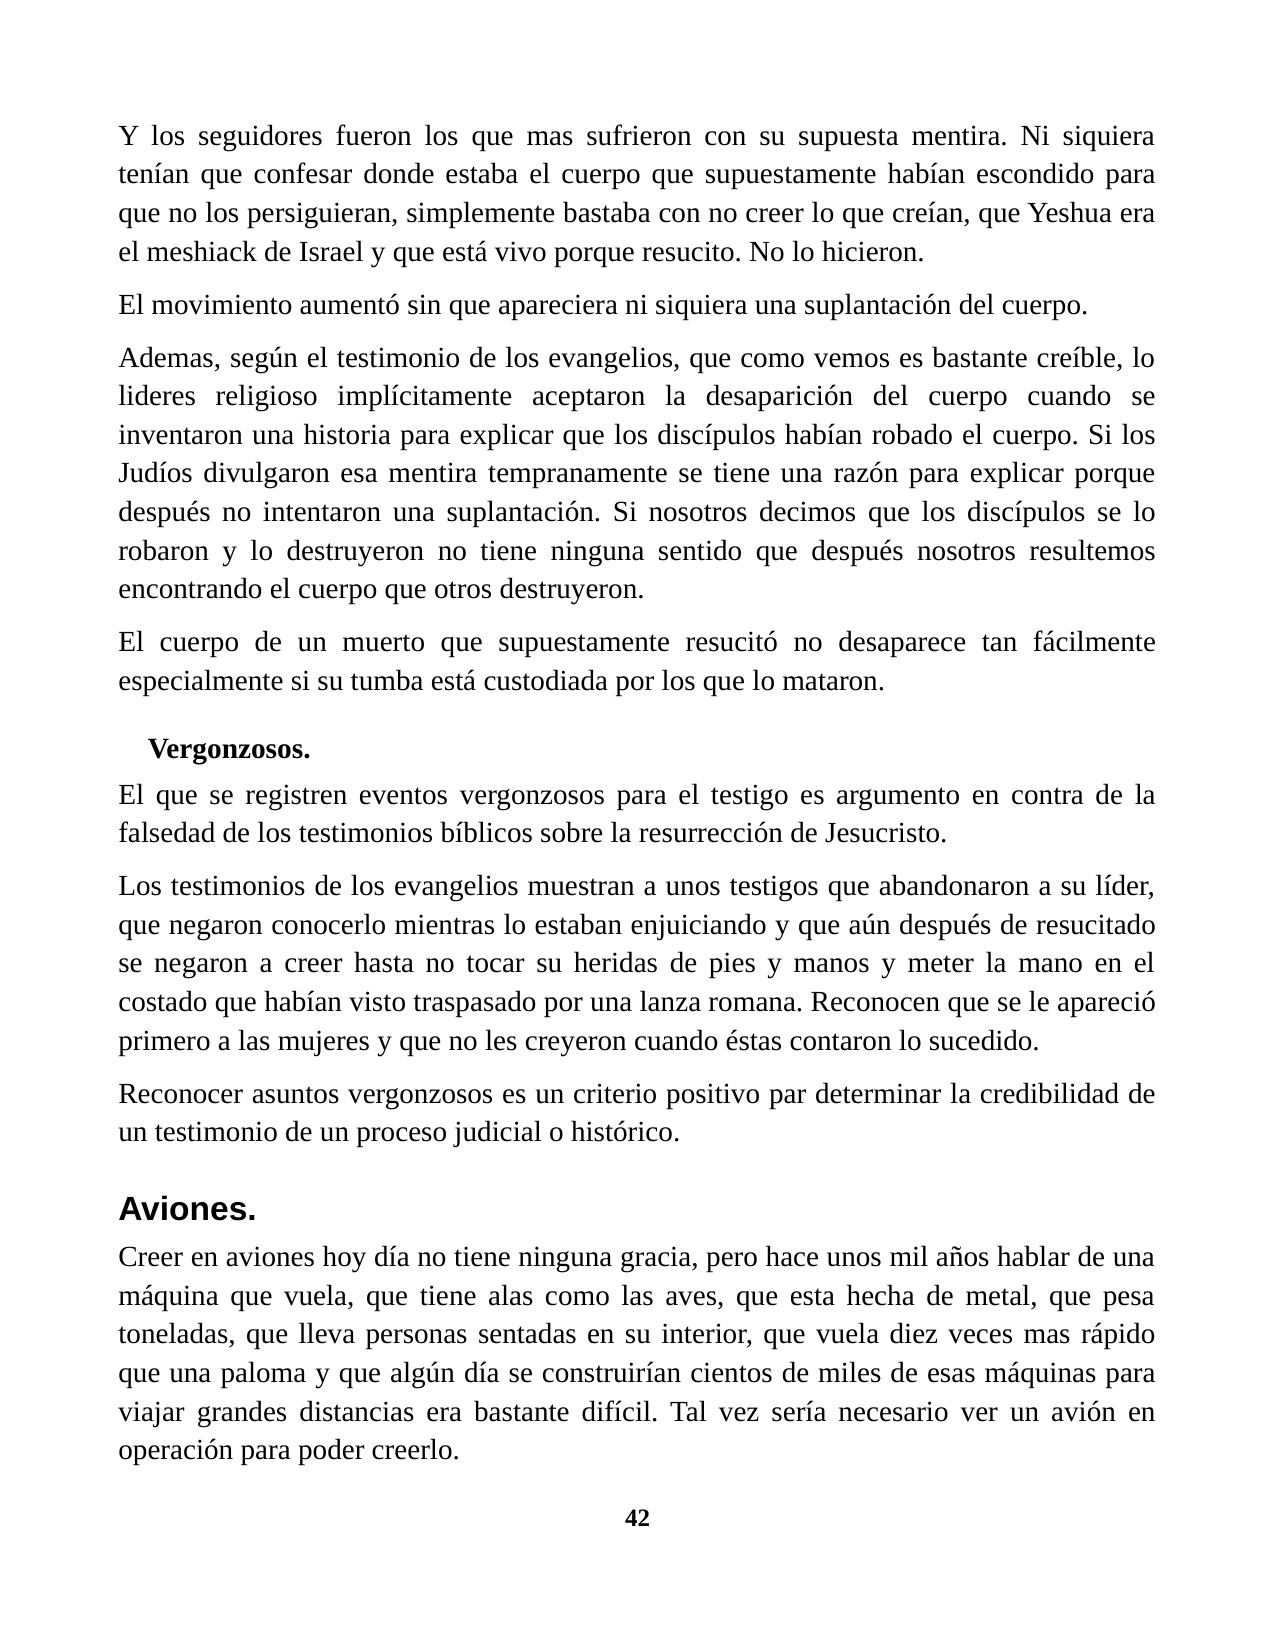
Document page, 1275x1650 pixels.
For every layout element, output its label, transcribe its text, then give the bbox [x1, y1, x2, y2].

text Ademas, según el testimonio de los evangelios, que como vemos es bastante creíble, lo lideres religioso implícitamente aceptaron la desaparición del cuerpo cuando se inventaron una historia para explicar que los discípulos habían robado el cuerpo. Si los Judíos divulgaron esa mentira tempranamente se tiene una razón para explicar porque después no intentaron una suplantación. Si nosotros decimos que los discípulos se lo robaron y lo destruyeron no tiene ninguna sentido que después nosotros resultemos encontrando el cuerpo que otros destruyeron. [118, 340, 1157, 605]
text El cuerpo de un muerto que supuestamente resucitó no desaparece tan fácilmente especialmente si su tumba está custodiada por los que lo mataron. [118, 624, 1157, 696]
text Los testimonios de los evangelios muestran a unos testigos que abandonaron a su líder, que negaron conocerlo mientras lo estaban enjuiciando y que aún después de resucitado se negaron a creer hasta no tocar su heridas de pies y manos y meter la mano en el costado que habían visto traspasado por una lanza romana. Reconocen que se le apareció primero a las mujeres y que no les creyeron cuando éstas contaron lo sucedido. [118, 868, 1157, 1056]
text Creer en aviones hoy día no tiene ninguna gracia, pero hace unos mil años hablar de una máquina que vuela, que tiene alas como las aves, que esta hecha de metal, que pesa toneladas, que lleva personas sentadas en su interior, que vuela diez veces mas rápido que una paloma y que algún día se construirían cientos de miles de esas máquinas para viajar grandes distancias era bastante difícil. Tal vez sería necesario ver un avión en operación para poder creerlo. [118, 1239, 1157, 1466]
text Reconocer asuntos vergonzosos es un criterio positivo par determinar la credibilidad de un testimonio de un proceso judicial o histórico. [118, 1076, 1157, 1148]
text El movimiento aumentó sin que apareciera ni siquiera una suplantación del cuerpo. [118, 287, 1157, 320]
text Y los seguidores fueron los que mas sufrieron con su supuesta mentira. Ni siquiera tenían que confesar donde estaba el cuerpo que supuestamente habían escondido para que no los persiguieran, simplemente bastaba con no creer lo que creían, que Yeshua era el meshiack de Israel y que está vivo porque resucito. No lo hicieron. [118, 118, 1157, 267]
subtitle Aviones. [118, 1188, 1157, 1227]
subtitle Vergonzosos. [148, 731, 1157, 764]
text El que se registren eventos vergonzosos para el testigo es argumento en contra de la falsedad de los testimonios bíblicos sobre la resurrección de Jesucristo. [118, 777, 1157, 849]
